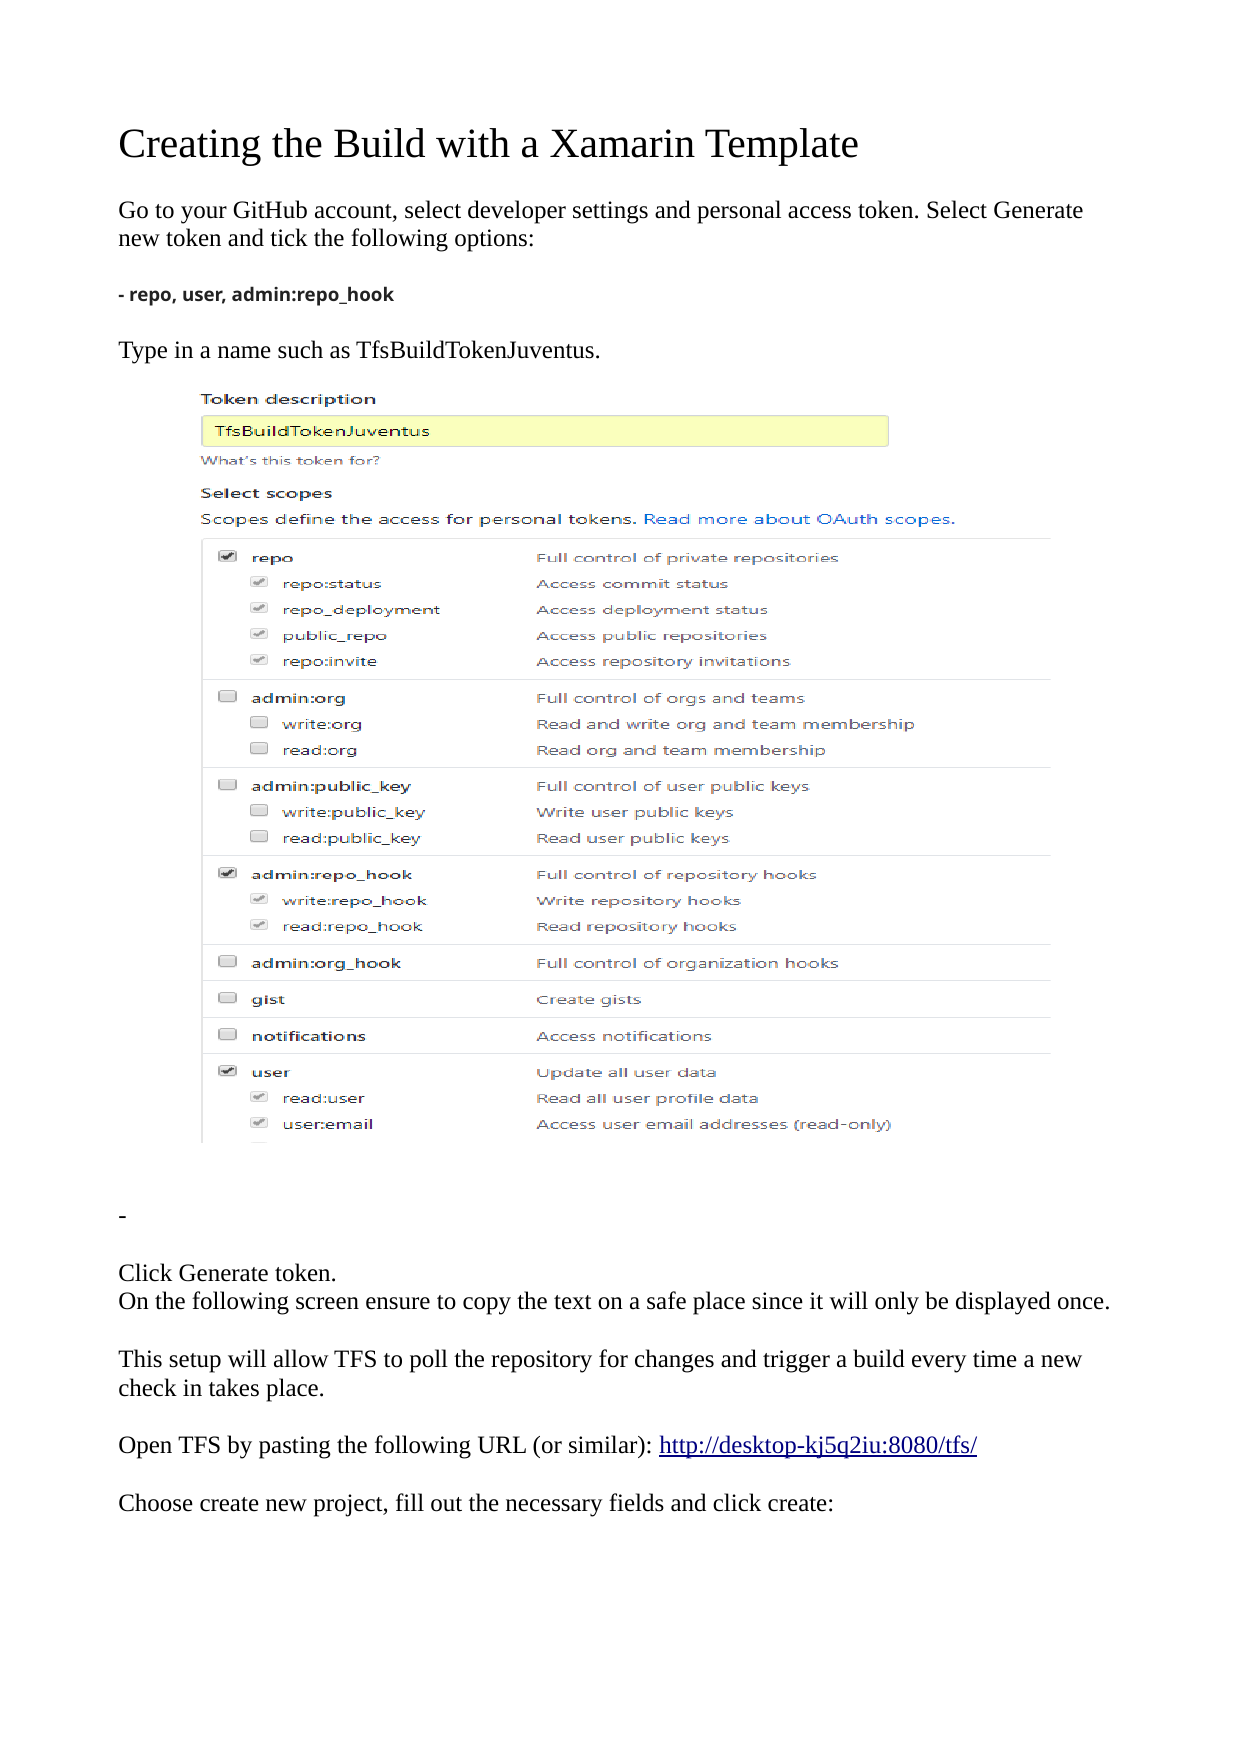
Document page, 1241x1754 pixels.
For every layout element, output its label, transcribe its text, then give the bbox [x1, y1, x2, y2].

text Open TFS by pasting the following URL (or similar): http://desktop-kj5q2iu:8080/tfs/ [118, 1430, 1122, 1459]
text Type in a name such as TfsBuildTokenJuventus. [118, 335, 1122, 364]
text - [118, 1200, 1122, 1229]
text Go to your GitHub account, select developer settings and personal access token. Select Generate new token and tick the following options: [118, 195, 1122, 252]
text - repo, user, admin:repo_hook [118, 281, 1122, 307]
text On the following screen ensure to copy the text on a safe place since it will only be displayed once. [118, 1286, 1122, 1315]
picture [189, 392, 1051, 1143]
text Choose create new project, fill out the necessary fields and click create: [118, 1488, 1122, 1516]
text This setup will allow TFS to poll the repository for changes and trigger a build every time a new check in takes place. [118, 1344, 1122, 1401]
text Click Generate token. [118, 1258, 1122, 1286]
text Creating the Build with a Xamarin Template [118, 118, 1122, 166]
